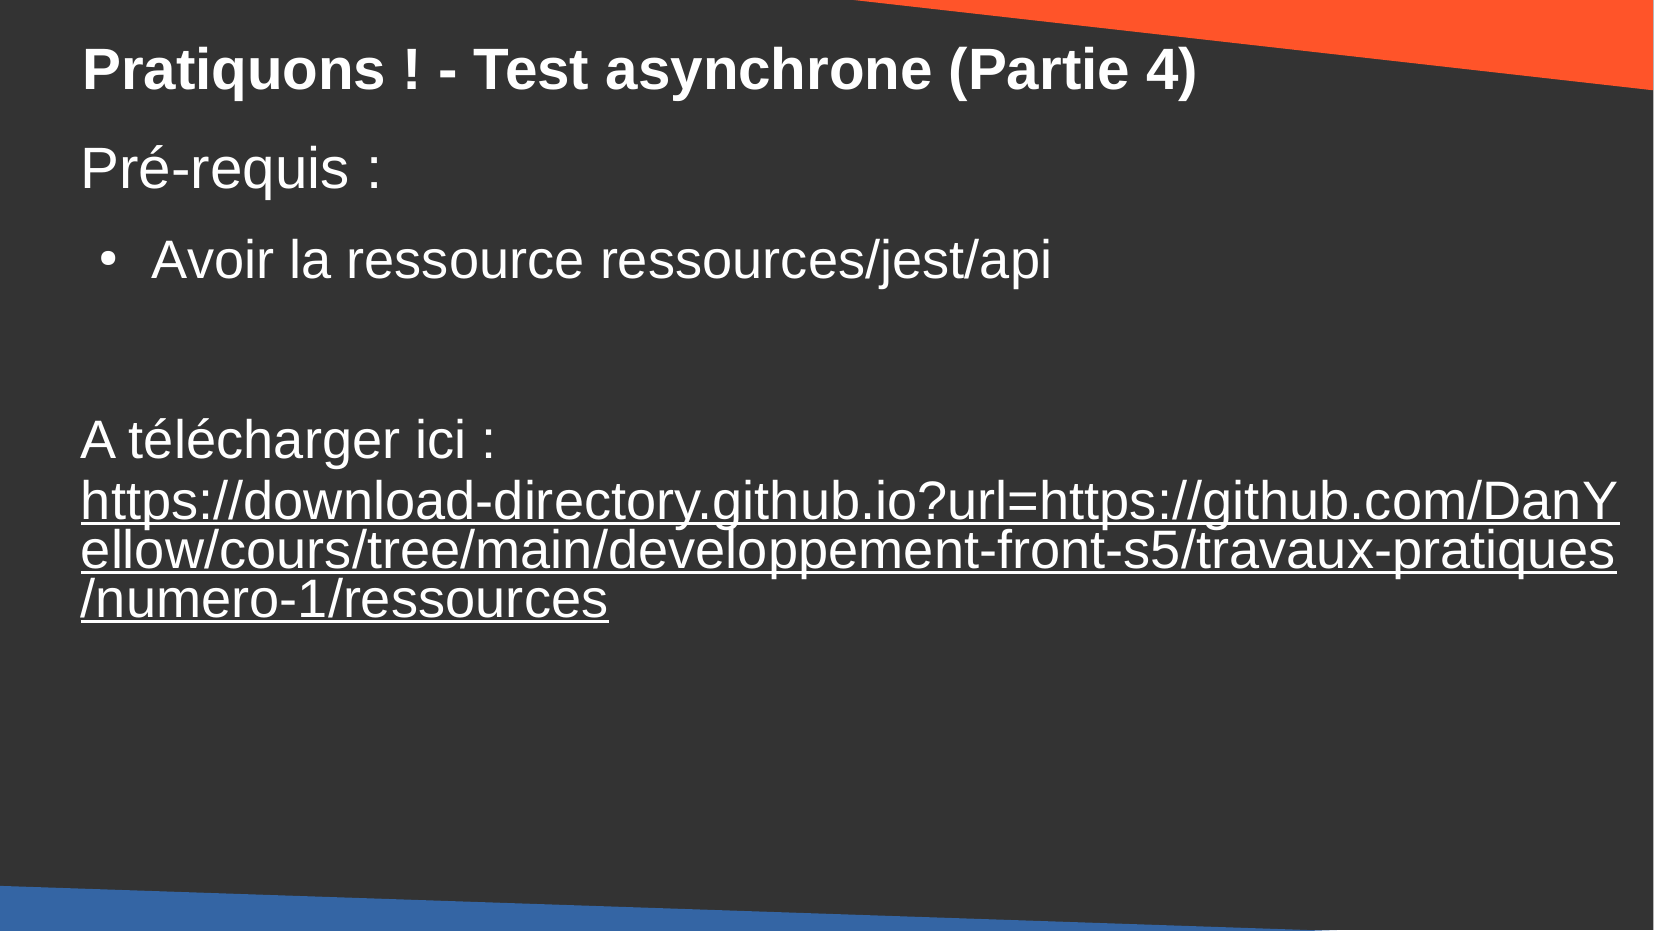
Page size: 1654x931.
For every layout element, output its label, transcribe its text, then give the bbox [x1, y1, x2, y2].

text_box [853, 0, 1653, 91]
list Pré-requis : Avoir la ressource ressources/jest/api A télécharger ici : https://download-directory.github.io?url=https://github.com/DanYellow/cours/tree/main/developpement-front-s5/travaux-pratiques/numero-1/ressources [80, 135, 1620, 721]
title Pratiquons ! - Test asynchrone (Partie 4) [82, 37, 1571, 114]
text_box [0, 885, 1337, 931]
